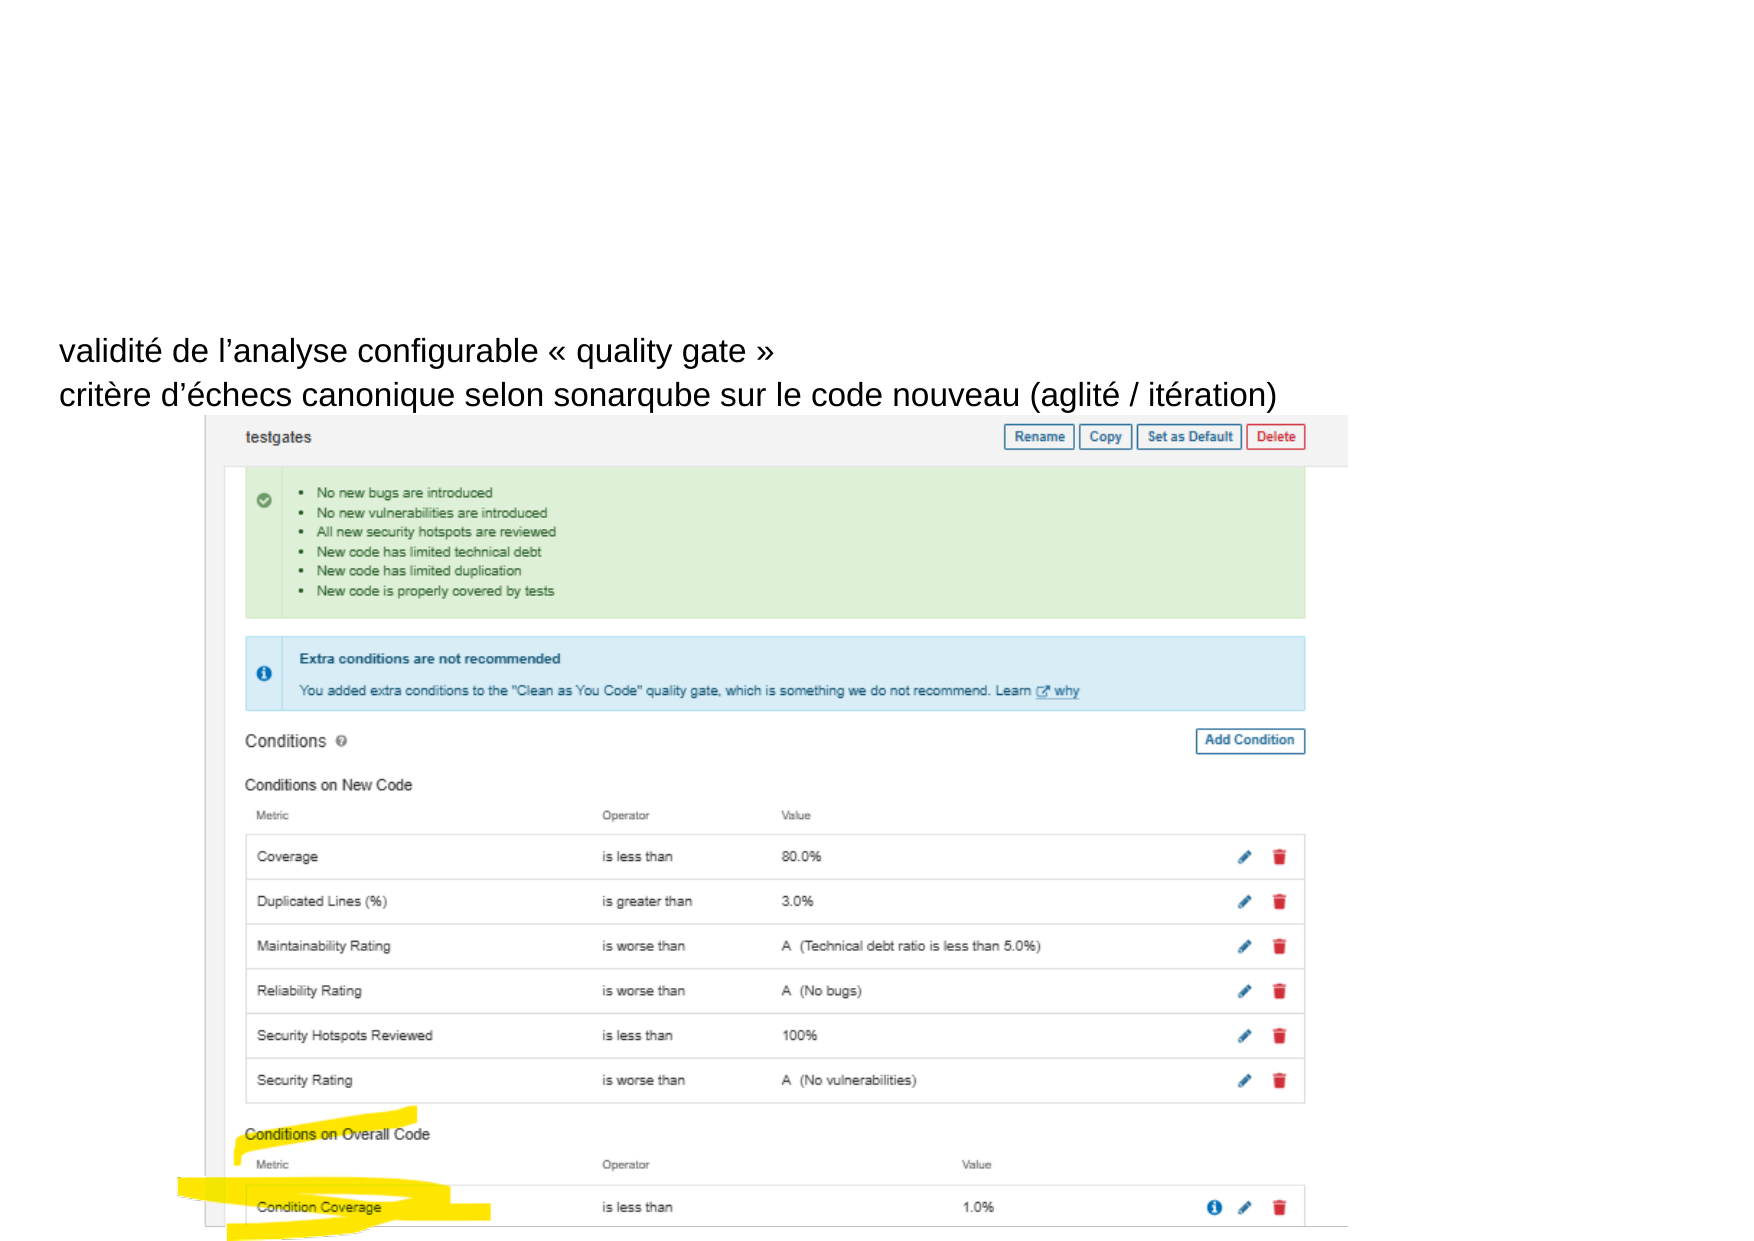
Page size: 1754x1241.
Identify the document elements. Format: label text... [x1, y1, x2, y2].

text critère d’échecs canonique selon sonarqube sur le code nouveau (aglité / itération) [59, 375, 1695, 413]
text validité de l’analyse configurable « quality gate » [59, 331, 1695, 369]
picture [175, 415, 1349, 1241]
